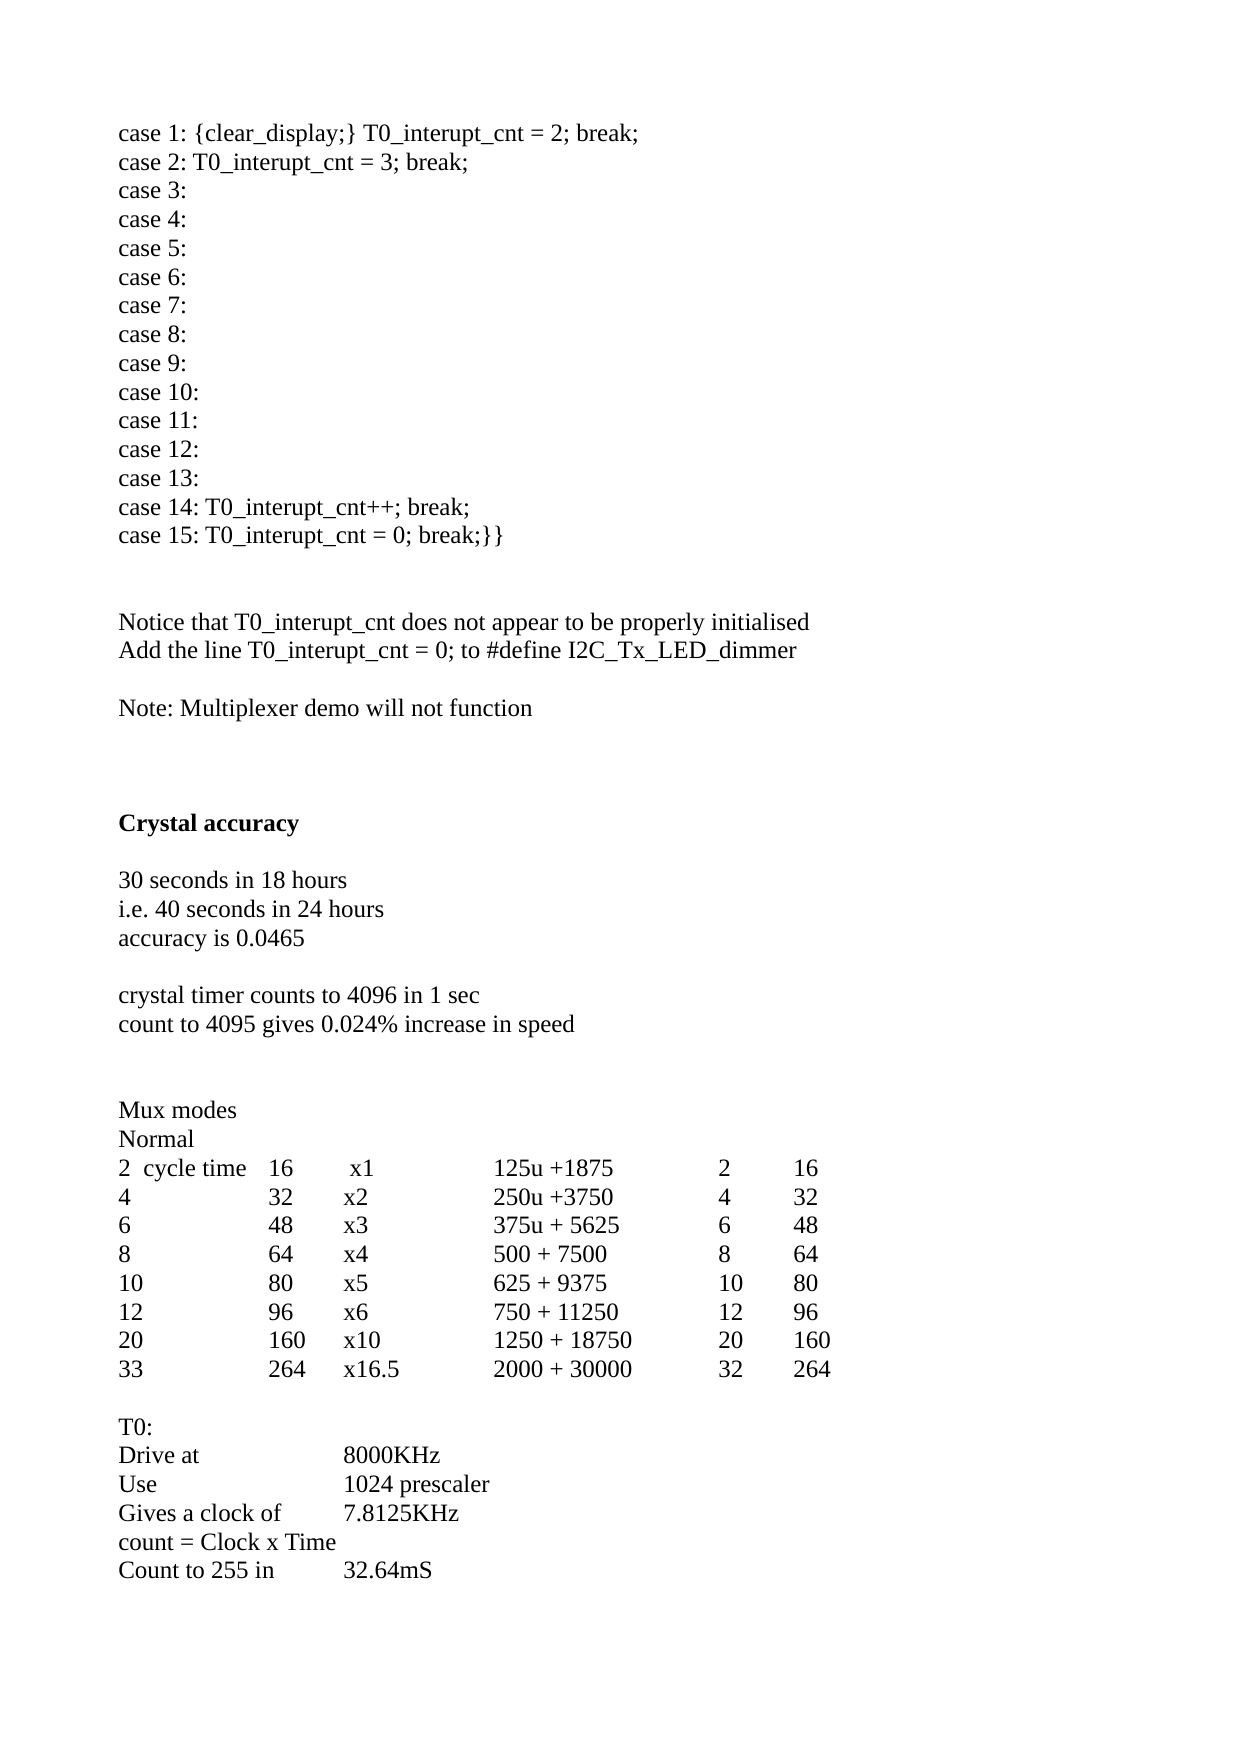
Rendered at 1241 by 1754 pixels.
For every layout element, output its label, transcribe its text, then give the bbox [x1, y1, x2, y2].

text T0: [118, 1412, 1122, 1441]
text 8 64 x4 500 + 7500 8 64 [118, 1239, 1122, 1268]
text case 12: [118, 434, 1122, 463]
text case 6: [118, 262, 1122, 291]
text Mux modes [118, 1096, 1122, 1124]
text case 13: [118, 463, 1122, 492]
text case 15: T0_interupt_cnt = 0; break;}} [118, 521, 1122, 549]
text case 7: [118, 291, 1122, 319]
text Count to 255 in 32.64mS [118, 1556, 1122, 1584]
text case 5: [118, 233, 1122, 262]
text Drive at 8000KHz [118, 1441, 1122, 1469]
text case 10: [118, 377, 1122, 406]
text case 2: T0_interupt_cnt = 3; break; [118, 147, 1122, 176]
text 6 48 x3 375u + 5625 6 48 [118, 1211, 1122, 1239]
text 10 80 x5 625 + 9375 10 80 [118, 1268, 1122, 1297]
text Notice that T0_interupt_cnt does not appear to be properly initialised [118, 607, 1122, 636]
text Crystal accuracy [118, 808, 1122, 837]
text i.e. 40 seconds in 24 hours [118, 894, 1122, 923]
text 4 32 x2 250u +3750 4 32 [118, 1182, 1122, 1211]
text Note: Multiplexer demo will not function [118, 693, 1122, 722]
text 30 seconds in 18 hours [118, 866, 1122, 894]
text case 1: {clear_display;} T0_interupt_cnt = 2; break; [118, 118, 1122, 147]
text accuracy is 0.0465 [118, 923, 1122, 952]
text count to 4095 gives 0.024% increase in speed [118, 1009, 1122, 1038]
text case 3: [118, 176, 1122, 204]
text case 8: [118, 319, 1122, 348]
text 2 cycle time 16 x1 125u +1875 2 16 [118, 1153, 1122, 1182]
text count = Clock x Time [118, 1527, 1122, 1556]
text Gives a clock of 7.8125KHz [118, 1498, 1122, 1527]
text Use 1024 prescaler [118, 1469, 1122, 1498]
text 33 264 x16.5 2000 + 30000 32 264 [118, 1354, 1122, 1383]
text 20 160 x10 1250 + 18750 20 160 [118, 1326, 1122, 1354]
text case 14: T0_interupt_cnt++; break; [118, 492, 1122, 521]
text crystal timer counts to 4096 in 1 sec [118, 981, 1122, 1009]
text Normal [118, 1124, 1122, 1153]
text Add the line T0_interupt_cnt = 0; to #define I2C_Tx_LED_dimmer [118, 636, 1122, 664]
text 12 96 x6 750 + 11250 12 96 [118, 1297, 1122, 1326]
text case 4: [118, 204, 1122, 233]
text case 9: [118, 348, 1122, 377]
text case 11: [118, 406, 1122, 434]
